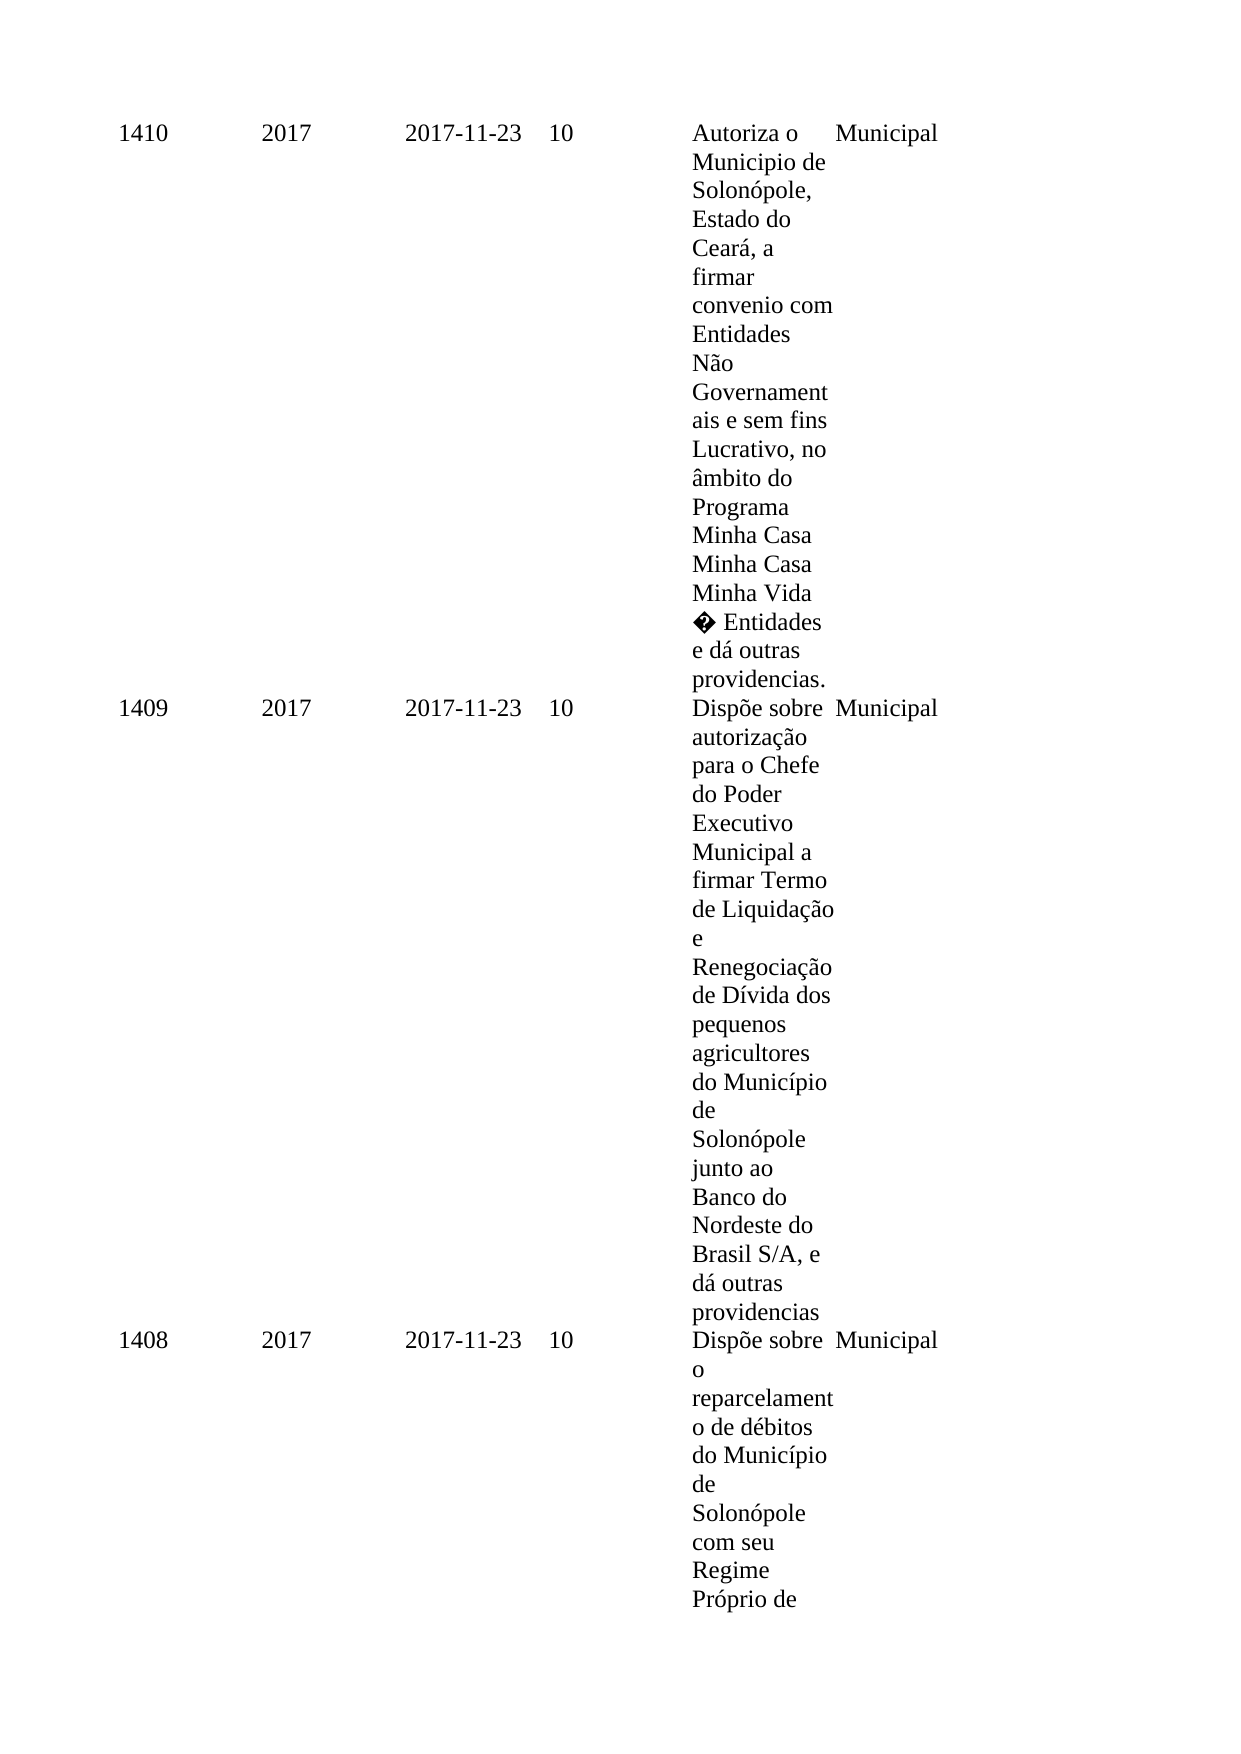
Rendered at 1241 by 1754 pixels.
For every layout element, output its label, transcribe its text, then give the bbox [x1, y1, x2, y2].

table_cell Municipal [835, 118, 979, 693]
table_cell [979, 118, 1122, 693]
table_cell 10 [548, 693, 692, 1326]
table_cell 1409 [118, 693, 261, 1326]
table_cell 10 [548, 1326, 692, 1613]
table_cell Municipal [835, 693, 979, 1326]
table_cell Municipal [835, 1326, 979, 1613]
table_cell 1408 [118, 1326, 261, 1613]
table_cell 2017-11-23 [405, 1326, 548, 1613]
table_cell 2017-11-23 [405, 118, 548, 693]
table_cell [979, 693, 1122, 1326]
table_cell 2017 [261, 693, 405, 1326]
table_cell 2017 [261, 118, 405, 693]
table_cell 1410 [118, 118, 261, 693]
table_cell Dispõe sobre autorização para o Chefe do Poder Executivo Municipal a firmar Termo de Liquidação e Renegociação de Dívida dos pequenos agricultores do Município de Solonópole junto ao Banco do Nordeste do Brasil S/A, e dá outras providencias [692, 693, 835, 1326]
table_cell [979, 1326, 1122, 1613]
table_cell 2017 [261, 1326, 405, 1613]
table_cell 10 [548, 118, 692, 693]
table_cell Autoriza o Municipio de Solonópole, Estado do Ceará, a firmar convenio com Entidades Não Governamentais e sem fins Lucrativo, no âmbito do Programa Minha Casa Minha Casa Minha Vida � Entidades e dá outras providencias. [692, 118, 835, 693]
table_cell Dispõe sobre o reparcelamento de débitos do Município de Solonópole com seu Regime Próprio de [692, 1326, 835, 1613]
table_cell 2017-11-23 [405, 693, 548, 1326]
